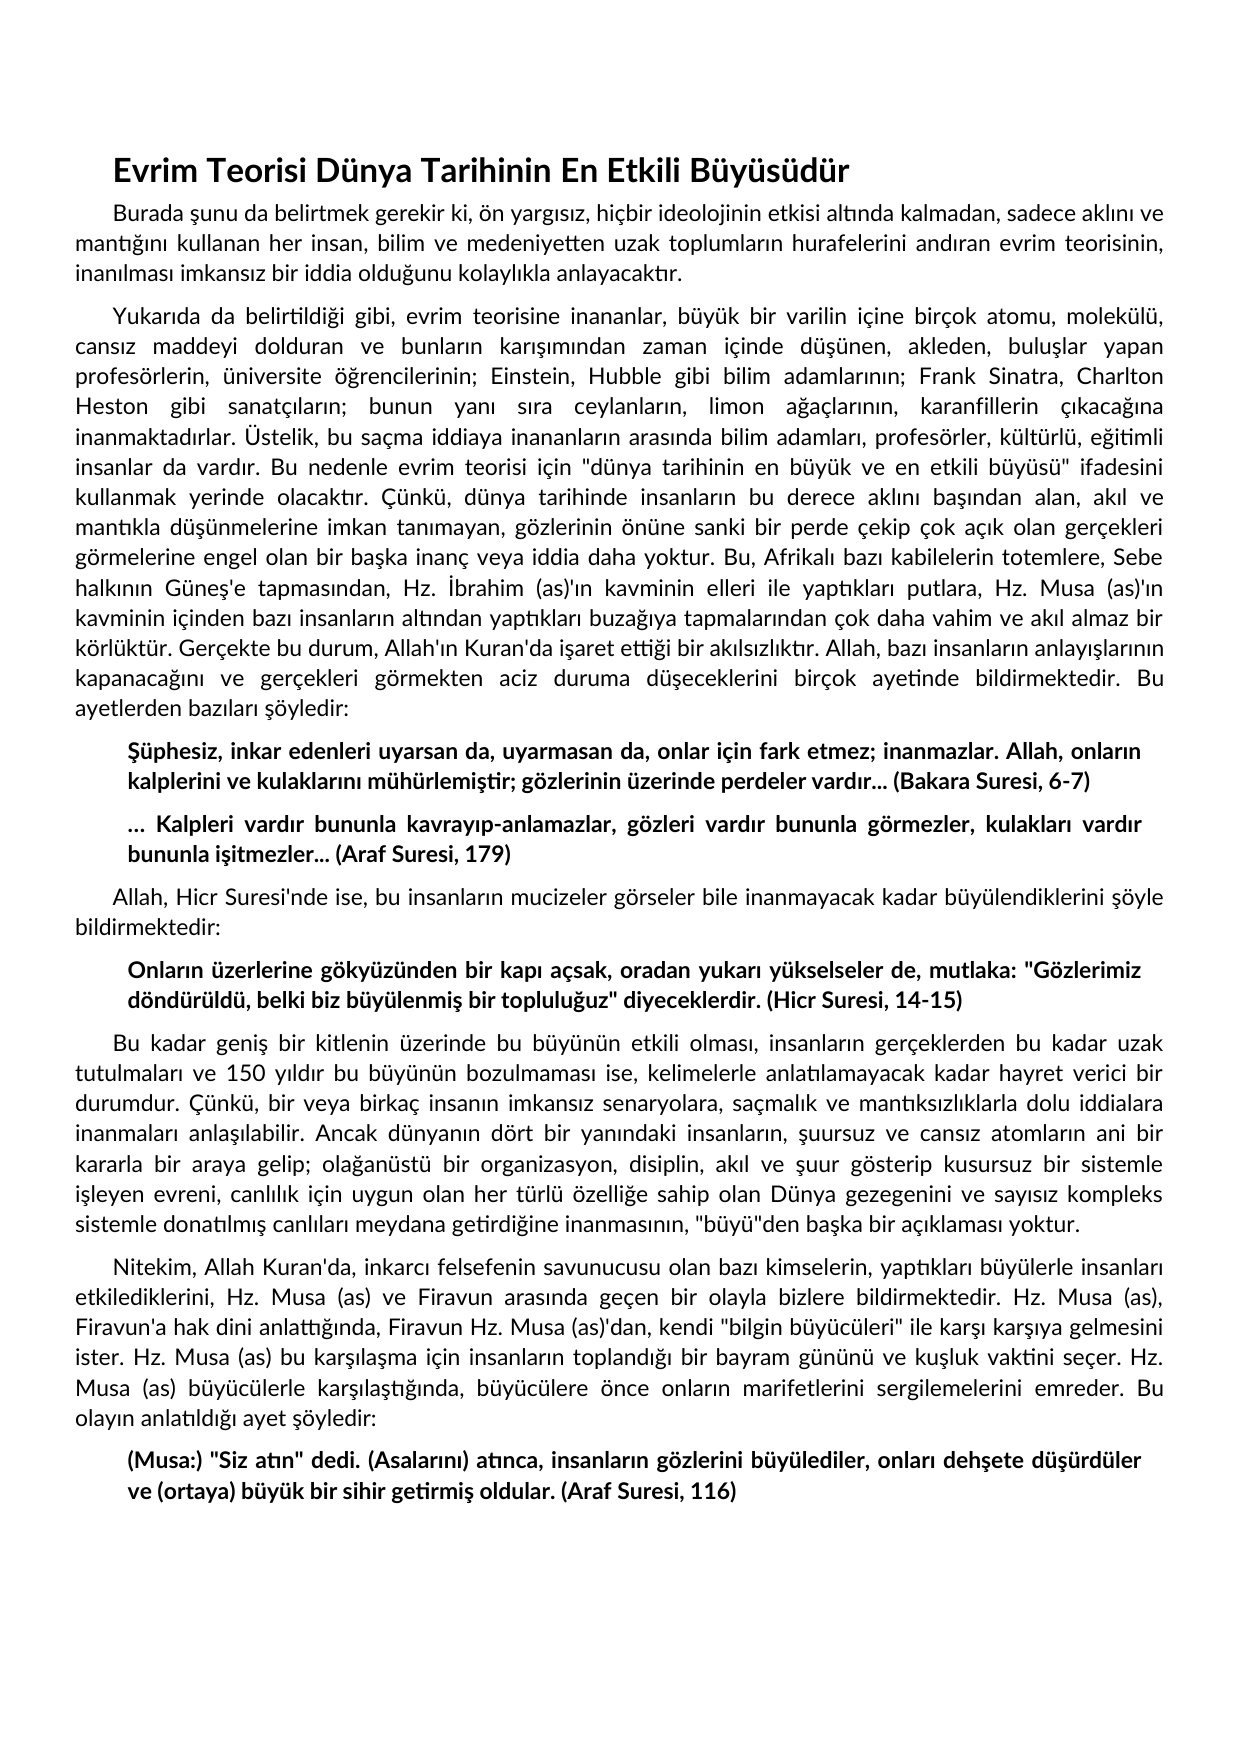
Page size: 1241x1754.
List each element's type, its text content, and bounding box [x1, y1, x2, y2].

text Nitekim, Allah Kuran'da, inkarcı felsefenin savunucusu olan bazı kimselerin, yaptıkları büyülerle insanları etkilediklerini, Hz. Musa (as) ve Firavun arasında geçen bir olayla bizlere bildirmektedir. Hz. Musa (as), Firavun'a hak dini anlattığında, Firavun Hz. Musa (as)'dan, kendi "bilgin büyücüleri" ile karşı karşıya gelmesini ister. Hz. Musa (as) bu karşılaşma için insanların toplandığı bir bayram gününü ve kuşluk vaktini seçer. Hz. Musa (as) büyücülerle karşılaştığında, büyücülere önce onların marifetlerini sergilemelerini emreder. Bu olayın anlatıldığı ayet şöyledir: [75, 1252, 1165, 1431]
subtitle Evrim Teorisi Dünya Tarihinin En Etkili Büyüsüdür [112, 150, 1165, 190]
text Allah, Hicr Suresi'nde ise, bu insanların mucizeler görseler bile inanmayacak kadar büyülendiklerini şöyle bildirmektedir: [75, 883, 1165, 940]
text Yukarıda da belirtildiği gibi, evrim teorisine inananlar, büyük bir varilin içine birçok atomu, molekülü, cansız maddeyi dolduran ve bunların karışımından zaman içinde düşünen, akleden, buluşlar yapan profesörlerin, üniversite öğrencilerinin; Einstein, Hubble gibi bilim adamlarının; Frank Sinatra, Charlton Heston gibi sanatçıların; bunun yanı sıra ceylanların, limon ağaçlarının, karanfillerin çıkacağına inanmaktadırlar. Üstelik, bu saçma iddiaya inananların arasında bilim adamları, profesörler, kültürlü, eğitimli insanlar da vardır. Bu nedenle evrim teorisi için "dünya tarihinin en büyük ve en etkili büyüsü" ifadesini kullanmak yerinde olacaktır. Çünkü, dünya tarihinde insanların bu derece aklını başından alan, akıl ve mantıkla düşünmelerine imkan tanımayan, gözlerinin önüne sanki bir perde çekip çok açık olan gerçekleri görmelerine engel olan bir başka inanç veya iddia daha yoktur. Bu, Afrikalı bazı kabilelerin totemlere, Sebe halkının Güneş'e tapmasından, Hz. İbrahim (as)'ın kavminin elleri ile yaptıkları putlara, Hz. Musa (as)'ın kavminin içinden bazı insanların altından yaptıkları buzağıya tapmalarından çok daha vahim ve akıl almaz bir körlüktür. Gerçekte bu durum, Allah'ın Kuran'da işaret ettiği bir akılsızlıktır. Allah, bazı insanların anlayışlarının kapanacağını ve gerçekleri görmekten aciz duruma düşeceklerini birçok ayetinde bildirmektedir. Bu ayetlerden bazıları şöyledir: [75, 301, 1165, 722]
text Burada şunu da belirtmek gerekir ki, ön yargısız, hiçbir ideolojinin etkisi altında kalmadan, sadece aklını ve mantığını kullanan her insan, bilim ve medeniyetten uzak toplumların hurafelerini andıran evrim teorisinin, inanılması imkansız bir iddia olduğunu kolaylıkla anlayacaktır. [75, 198, 1165, 286]
text Bu kadar geniş bir kitlenin üzerinde bu büyünün etkili olması, insanların gerçeklerden bu kadar uzak tutulmaları ve 150 yıldır bu büyünün bozulmaması ise, kelimelerle anlatılamayacak kadar hayret verici bir durumdur. Çünkü, bir veya birkaç insanın imkansız senaryolara, saçmalık ve mantıksızlıklarla dolu iddialara inanmaları anlaşılabilir. Ancak dünyanın dört bir yanındaki insanların, şuursuz ve cansız atomların ani bir kararla bir araya gelip; olağanüstü bir organizasyon, disiplin, akıl ve şuur gösterip kusursuz bir sistemle işleyen evreni, canlılık için uygun olan her türlü özelliğe sahip olan Dünya gezegenini ve sayısız kompleks sistemle donatılmış canlıları meydana getirdiğine inanmasının, "büyü"den başka bir açıklaması yoktur. [75, 1028, 1165, 1237]
text Şüphesiz, inkar edenleri uyarsan da, uyarmasan da, onlar için fark etmez; inanmazlar. Allah, onların kalplerini ve kulaklarını mühürlemiştir; gözlerinin üzerinde perdeler vardır... (Bakara Suresi, 6-7) [127, 737, 1143, 794]
text … Kalpleri vardır bununla kavrayıp-anlamazlar, gözleri vardır bununla görmezler, kulakları vardır bununla işitmezler... (Araf Suresi, 179) [127, 810, 1143, 867]
text (Musa:) "Siz atın" dedi. (Asalarını) atınca, insanların gözlerini büyülediler, onları dehşete düşürdüler ve (ortaya) büyük bir sihir getirmiş oldular. (Araf Suresi, 116) [127, 1446, 1143, 1504]
text Onların üzerlerine gökyüzünden bir kapı açsak, oradan yukarı yükselseler de, mutlaka: "Gözlerimiz döndürüldü, belki biz büyülenmiş bir topluluğuz" diyeceklerdir. (Hicr Suresi, 14-15) [127, 956, 1143, 1013]
